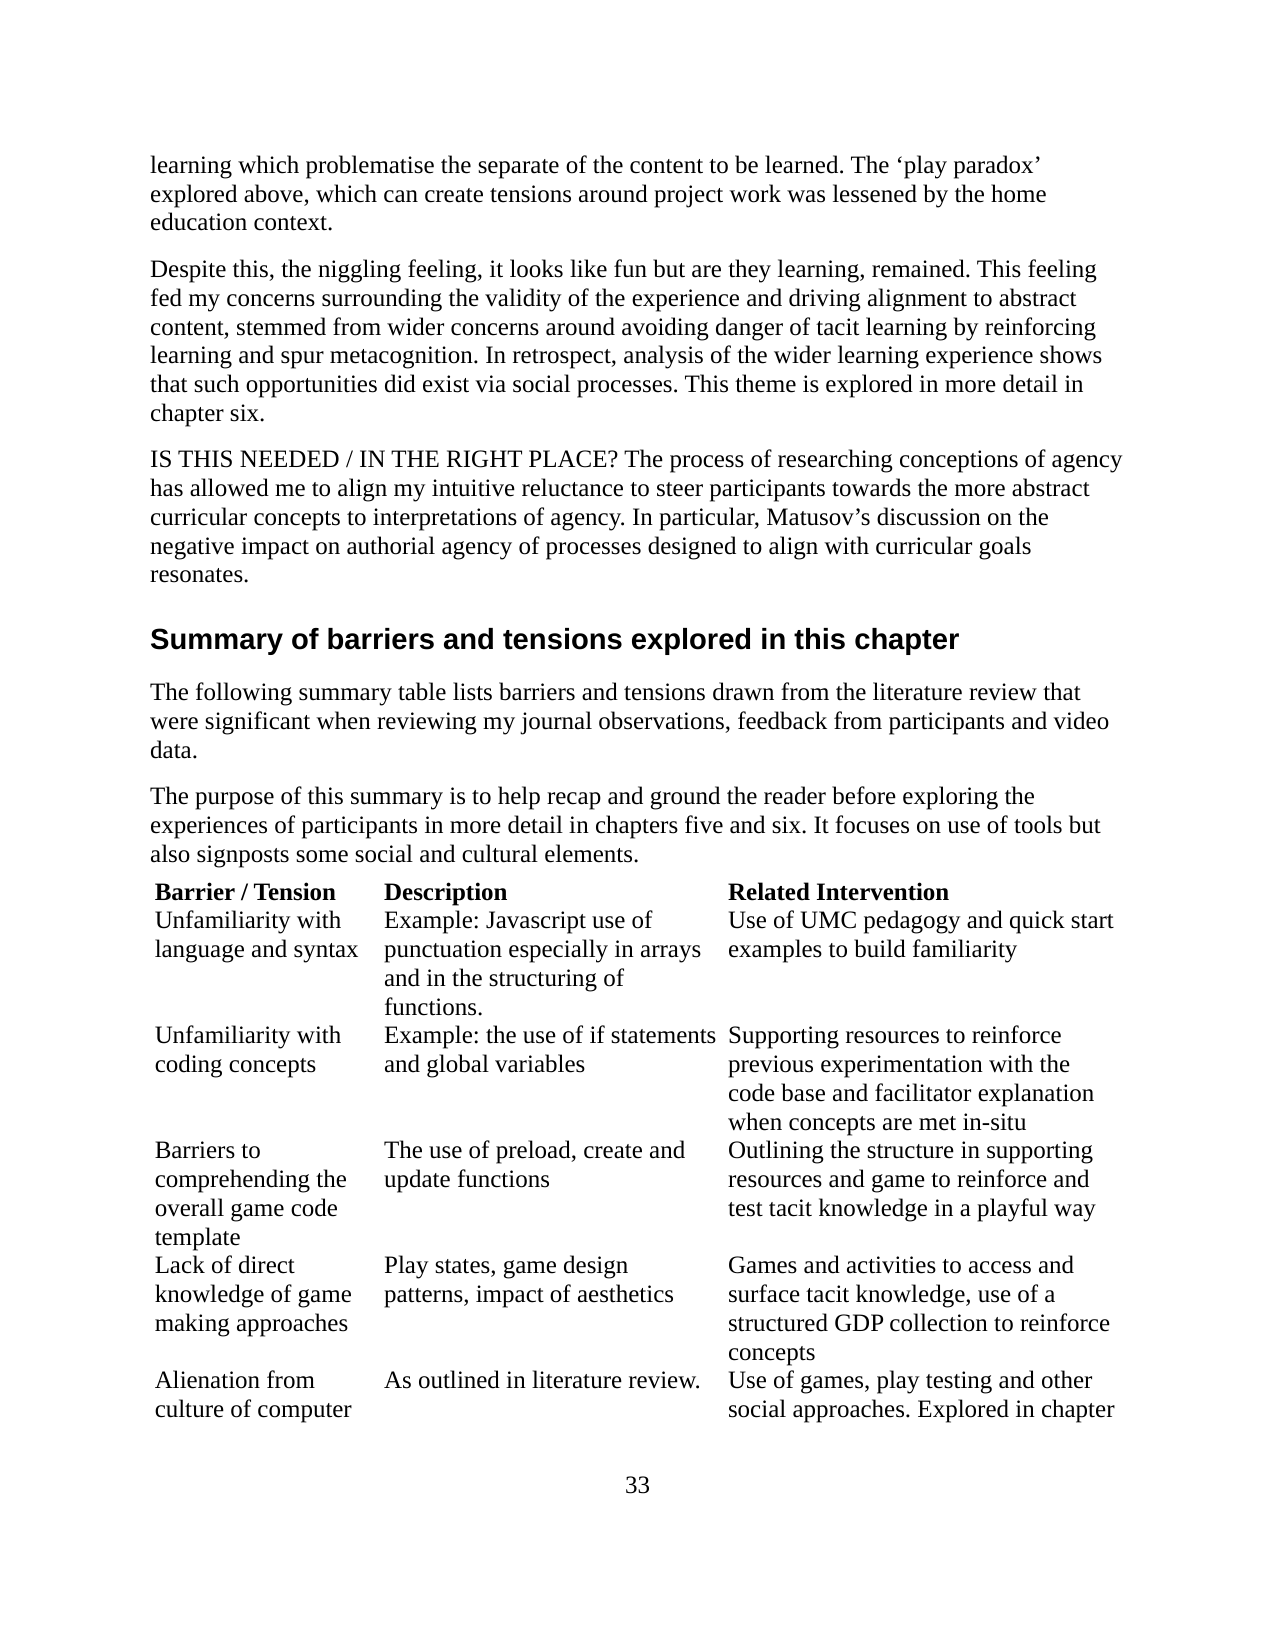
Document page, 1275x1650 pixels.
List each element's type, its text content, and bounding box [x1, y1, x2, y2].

table_cell Example: Javascript use of punctuation especially in arrays and in the structuring of functions. [379, 905, 723, 1020]
table_cell Unfamiliarity with language and syntax [150, 905, 379, 1020]
table_cell Barriers to comprehending the overall game code template [150, 1135, 379, 1250]
table_cell Use of UMC pedagogy and quick start examples to build familiarity [724, 905, 1125, 1020]
table_header Related Intervention [724, 877, 1125, 905]
table_header Barrier / Tension [150, 877, 379, 905]
table_cell Lack of direct knowledge of game making approaches [150, 1250, 379, 1365]
table_cell Play states, game design patterns, impact of aesthetics [379, 1250, 723, 1365]
text IS THIS NEEDED / IN THE RIGHT PLACE? The process of researching conceptions of agency has allowed me to align my intuitive reluctance to steer participants towards the more abstract curricular concepts to interpretations of agency. In particular, Matusov’s discussion on the negative impact on authorial agency of processes designed to align with curricular goals resonates. [150, 444, 1125, 588]
text learning which problematise the separate of the content to be learned. The ‘play paradox’ explored above, which can create tensions around project work was lessened by the home education context. [150, 150, 1125, 236]
table_cell The use of preload, create and update functions [379, 1135, 723, 1250]
table_cell Example: the use of if statements and global variables [379, 1020, 723, 1135]
table_cell As outlined in literature review. [379, 1365, 723, 1423]
table_cell Supporting resources to reinforce previous experimentation with the code base and facilitator explanation when concepts are met in-situ [724, 1020, 1125, 1135]
text The following summary table lists barriers and tensions drawn from the literature review that were significant when reviewing my journal observations, feedback from participants and video data. [150, 677, 1125, 763]
table_cell Unfamiliarity with coding concepts [150, 1020, 379, 1135]
subtitle Summary of barriers and tensions explored in this chapter [150, 622, 1125, 656]
table_cell Use of games, play testing and other social approaches. Explored in chapter [724, 1365, 1125, 1423]
table_cell Outlining the structure in supporting resources and game to reinforce and test tacit knowledge in a playful way [724, 1135, 1125, 1250]
table_cell Games and activities to access and surface tacit knowledge, use of a structured GDP collection to reinforce concepts [724, 1250, 1125, 1365]
text The purpose of this summary is to help recap and ground the reader before exploring the experiences of participants in more detail in chapters five and six. It focuses on use of tools but also signposts some social and cultural elements. [150, 781, 1125, 868]
table_header Description [379, 877, 723, 905]
table_cell Alienation from culture of computer [150, 1365, 379, 1423]
text Despite this, the niggling feeling, it looks like fun but are they learning, remained. This feeling fed my concerns surrounding the validity of the experience and driving alignment to abstract content, stemmed from wider concerns around avoiding danger of tacit learning by reinforcing learning and spur metacognition. In retrospect, analysis of the wider learning experience shows that such opportunities did exist via social processes. This theme is explored in more detail in chapter six. [150, 254, 1125, 427]
